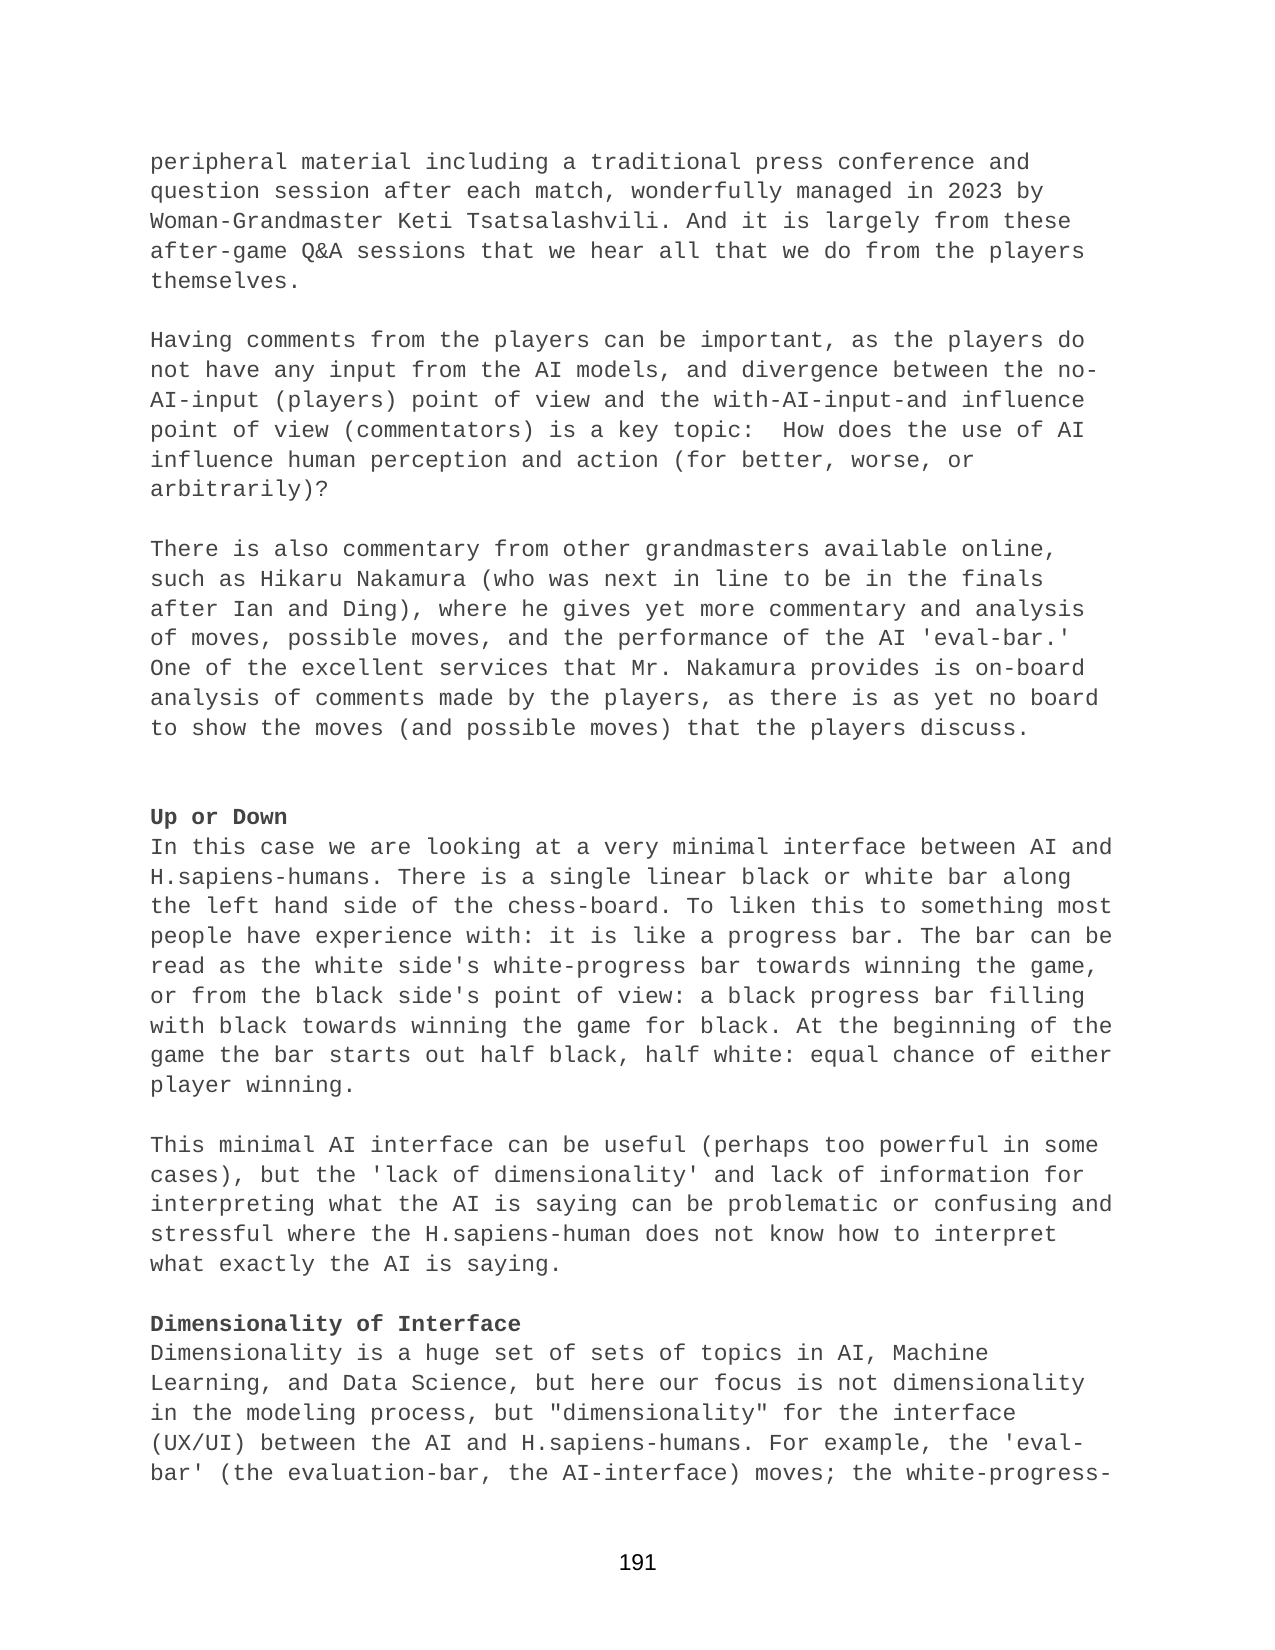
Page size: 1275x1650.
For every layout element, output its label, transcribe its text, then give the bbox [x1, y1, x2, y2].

text Dimensionality is a huge set of sets of topics in AI, Machine Learning, and Data Science, but here our focus is not dimensionality in the modeling process, but "dimensionality" for the interface (UX/UI) between the AI and H.sapiens-humans. For example, the 'eval-bar' (the evaluation-bar, the AI-interface) moves; the white-progress- [150, 1342, 1125, 1487]
text Dimensionality of Interface [150, 1312, 1125, 1338]
text There is also commentary from other grandmasters available online, such as Hikaru Nakamura (who was next in line to be in the finals after Ian and Ding), where he gives yet more commentary and analysis of moves, possible moves, and the performance of the AI 'eval-bar.' One of the excellent services that Mr. Nakamura provides is on-board analysis of comments made by the players, as there is as yet no board to show the moves (and possible moves) that the players discuss. [150, 537, 1125, 742]
text Up or Down [150, 805, 1125, 831]
text In this case we are looking at a very minimal interface between AI and H.sapiens-humans. There is a single linear black or white bar along the left hand side of the chess-board. To liken this to something most people have experience with: it is like a progress bar. The bar can be read as the white side's white-progress bar towards winning the game, or from the black side's point of view: a black progress bar filling with black towards winning the game for black. At the beginning of the game the bar starts out half black, half white: equal chance of either player winning. [150, 835, 1125, 1099]
text peripheral material including a traditional press conference and question session after each match, wonderfully managed in 2023 by Woman-Grandmaster Keti Tsatsalashvili. And it is largely from these after-game Q&A sessions that we hear all that we do from the players themselves. [150, 150, 1125, 295]
text Having comments from the players can be important, as the players do not have any input from the AI models, and divergence between the no-AI-input (players) point of view and the with-AI-input-and influence point of view (commentators) is a key topic: How does the use of AI influence human perception and action (for better, worse, or arbitrarily)? [150, 329, 1125, 504]
text This minimal AI interface can be useful (perhaps too powerful in some cases), but the 'lack of dimensionality' and lack of information for interpreting what the AI is saying can be problematic or confusing and stressful where the H.sapiens-human does not know how to interpret what exactly the AI is saying. [150, 1133, 1125, 1278]
